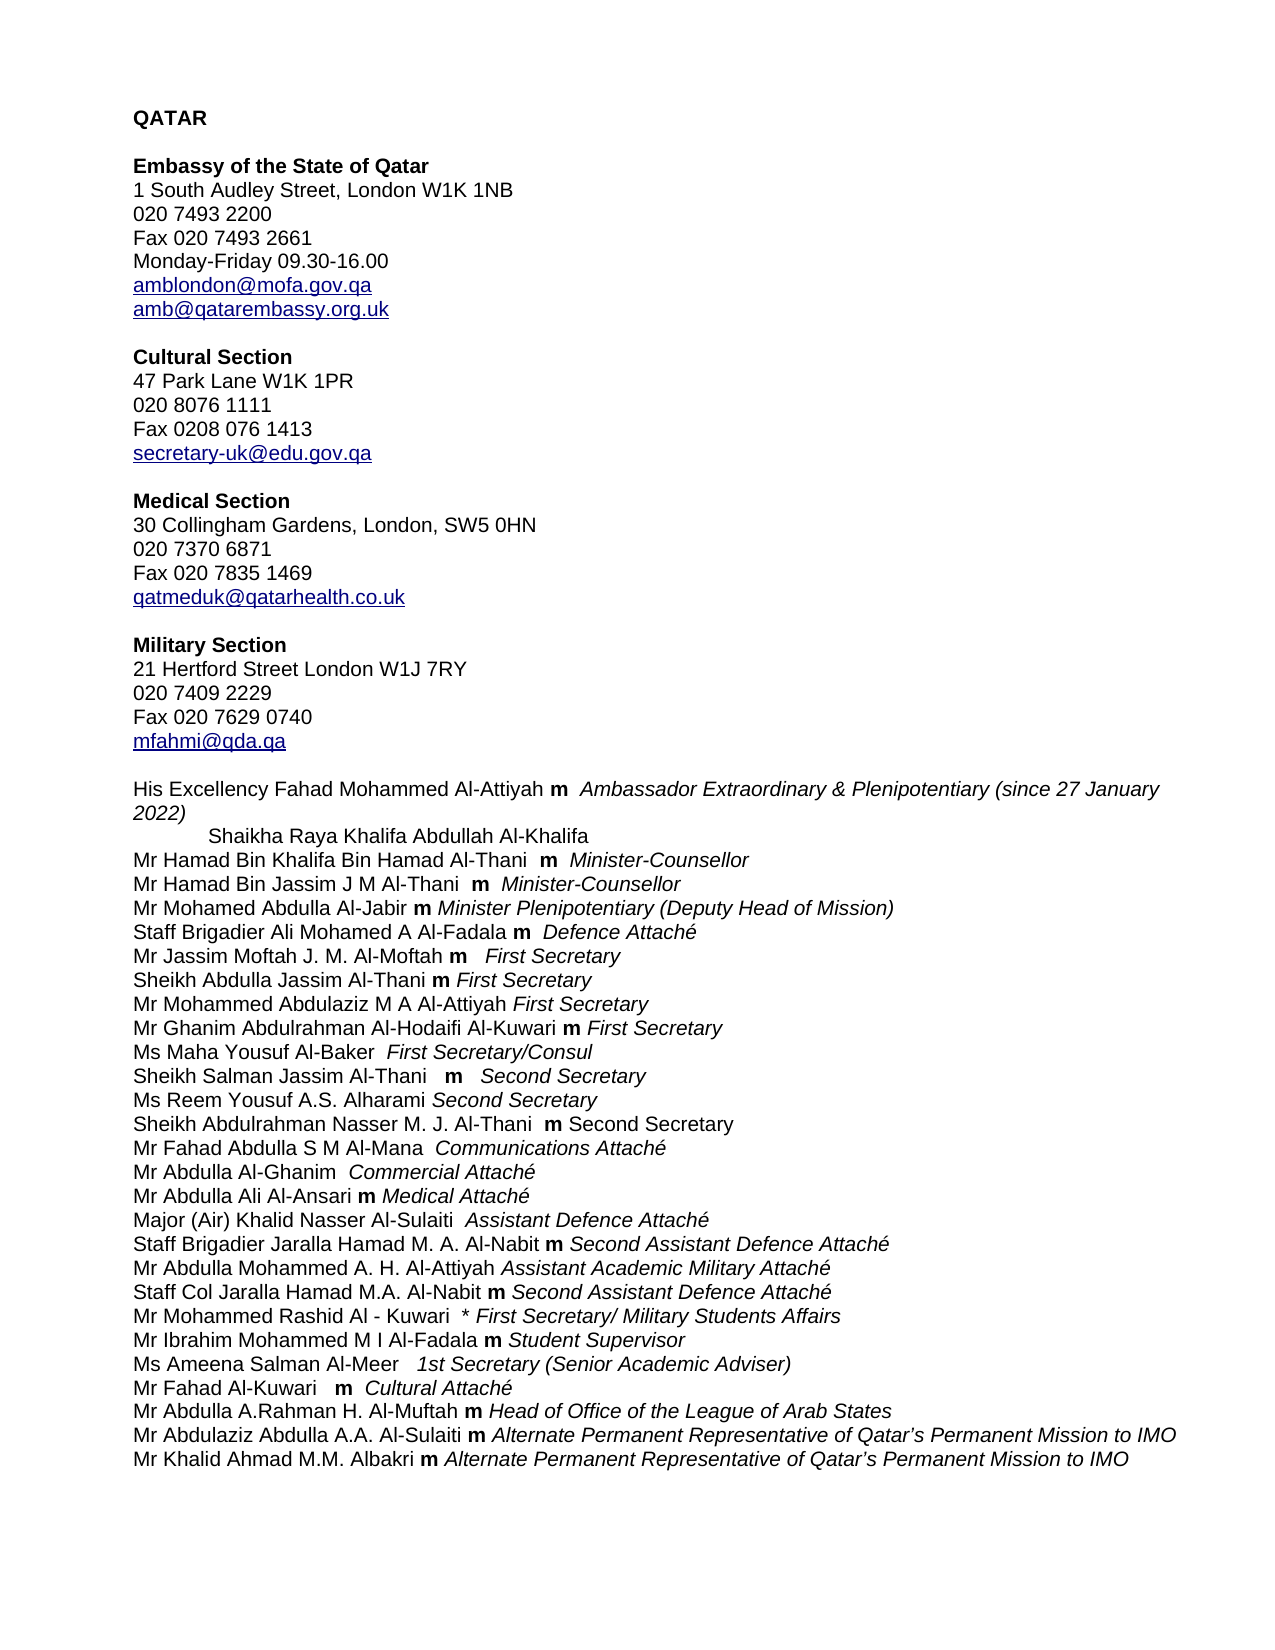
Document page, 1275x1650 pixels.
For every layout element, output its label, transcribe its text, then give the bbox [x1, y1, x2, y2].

text Staff Brigadier Jaralla Hamad M. A. Al-Nabit m Second Assistant Defence Attaché [133, 1232, 1181, 1256]
text 30 Collingham Gardens, London, SW5 0HN [133, 513, 1181, 537]
text Mr Abdulla A.Rahman H. Al-Muftah m Head of Office of the League of Arab States [133, 1399, 1181, 1423]
text Fax 020 7493 2661 [133, 225, 1181, 249]
text Mr Khalid Ahmad M.M. Albakri m Alternate Permanent Representative of Qatar’s Permanent Mission to IMO [133, 1447, 1181, 1471]
text Mr Fahad Abdulla S M Al-Mana Communications Attaché [133, 1136, 1181, 1160]
text Mr Fahad Al-Kuwari m Cultural Attaché [133, 1375, 1181, 1399]
text Fax 020 7835 1469 [133, 561, 1181, 585]
text 1 South Audley Street, London W1K 1NB [133, 177, 1181, 201]
text Sheikh Salman Jassim Al-Thani m Second Secretary [133, 1064, 1181, 1088]
text Mr Mohammed Rashid Al - Kuwari * First Secretary/ Military Students Affairs [133, 1303, 1181, 1327]
text 020 7370 6871 [133, 537, 1181, 561]
text Sheikh Abdulrahman Nasser M. J. Al-Thani m Second Secretary [133, 1112, 1181, 1136]
text 020 8076 1111 [133, 393, 1181, 417]
text Fax 0208 076 1413 [133, 417, 1181, 441]
text Fax 020 7629 0740 [133, 704, 1181, 728]
text 020 7409 2229 [133, 681, 1181, 704]
text Monday-Friday 09.30-16.00 [133, 249, 1181, 273]
text 47 Park Lane W1K 1PR [133, 369, 1181, 393]
text secretary-uk@edu.gov.qa [133, 441, 1181, 465]
subtitle QATAR [133, 106, 1181, 129]
text Mr Abdulla Al-Ghanim Commercial Attaché [133, 1160, 1181, 1184]
text amb@qatarembassy.org.uk [133, 297, 1181, 321]
text Mr Hamad Bin Jassim J M Al-Thani m Minister-Counsellor [133, 872, 1181, 896]
text Ms Ameena Salman Al-Meer 1st Secretary (Senior Academic Adviser) [133, 1351, 1181, 1375]
text Staff Brigadier Ali Mohamed A Al-Fadala m Defence Attaché [133, 920, 1181, 944]
text Mr Mohamed Abdulla Al-Jabir m Minister Plenipotentiary (Deputy Head of Mission) [133, 896, 1181, 920]
text 020 7493 2200 [133, 201, 1181, 225]
text Sheikh Abdulla Jassim Al-Thani m First Secretary [133, 968, 1181, 992]
text Mr Abdulaziz Abdulla A.A. Al-Sulaiti m Alternate Permanent Representative of Qatar’s Permanent Mission to IMO [133, 1423, 1181, 1447]
text His Excellency Fahad Mohammed Al-Attiyah m Ambassador Extraordinary & Plenipotentiary (since 27 January 2022) [133, 776, 1181, 824]
text Mr Jassim Moftah J. M. Al-Moftah m First Secretary [133, 944, 1181, 968]
text Mr Mohammed Abdulaziz M A Al-Attiyah First Secretary [133, 992, 1181, 1016]
text Major (Air) Khalid Nasser Al-Sulaiti Assistant Defence Attaché [133, 1208, 1181, 1232]
text Mr Abdulla Ali Al-Ansari m Medical Attaché [133, 1184, 1181, 1208]
text Ms Reem Yousuf A.S. Alharami Second Secretary [133, 1088, 1181, 1112]
text 21 Hertford Street London W1J 7RY [133, 657, 1181, 681]
text Mr Hamad Bin Khalifa Bin Hamad Al-Thani m Minister-Counsellor [133, 848, 1181, 872]
text Mr Abdulla Mohammed A. H. Al-Attiyah Assistant Academic Military Attaché [133, 1256, 1181, 1279]
text qatmeduk@qatarhealth.co.uk [133, 585, 1181, 609]
text amblondon@mofa.gov.qa [133, 273, 1181, 297]
text Mr Ibrahim Mohammed M I Al-Fadala m Student Supervisor [133, 1327, 1181, 1351]
text mfahmi@qda.qa [133, 728, 1181, 752]
text Ms Maha Yousuf Al-Baker First Secretary/Consul [133, 1040, 1181, 1064]
text Embassy of the State of Qatar [133, 153, 1181, 177]
text Cultural Section [133, 345, 1181, 369]
text Medical Section [133, 489, 1181, 513]
text Staff Col Jaralla Hamad M.A. Al-Nabit m Second Assistant Defence Attaché [133, 1279, 1181, 1303]
text Mr Ghanim Abdulrahman Al-Hodaifi Al-Kuwari m First Secretary [133, 1016, 1181, 1040]
text Military Section [133, 633, 1181, 657]
text Shaikha Raya Khalifa Abdullah Al-Khalifa [133, 824, 1181, 848]
